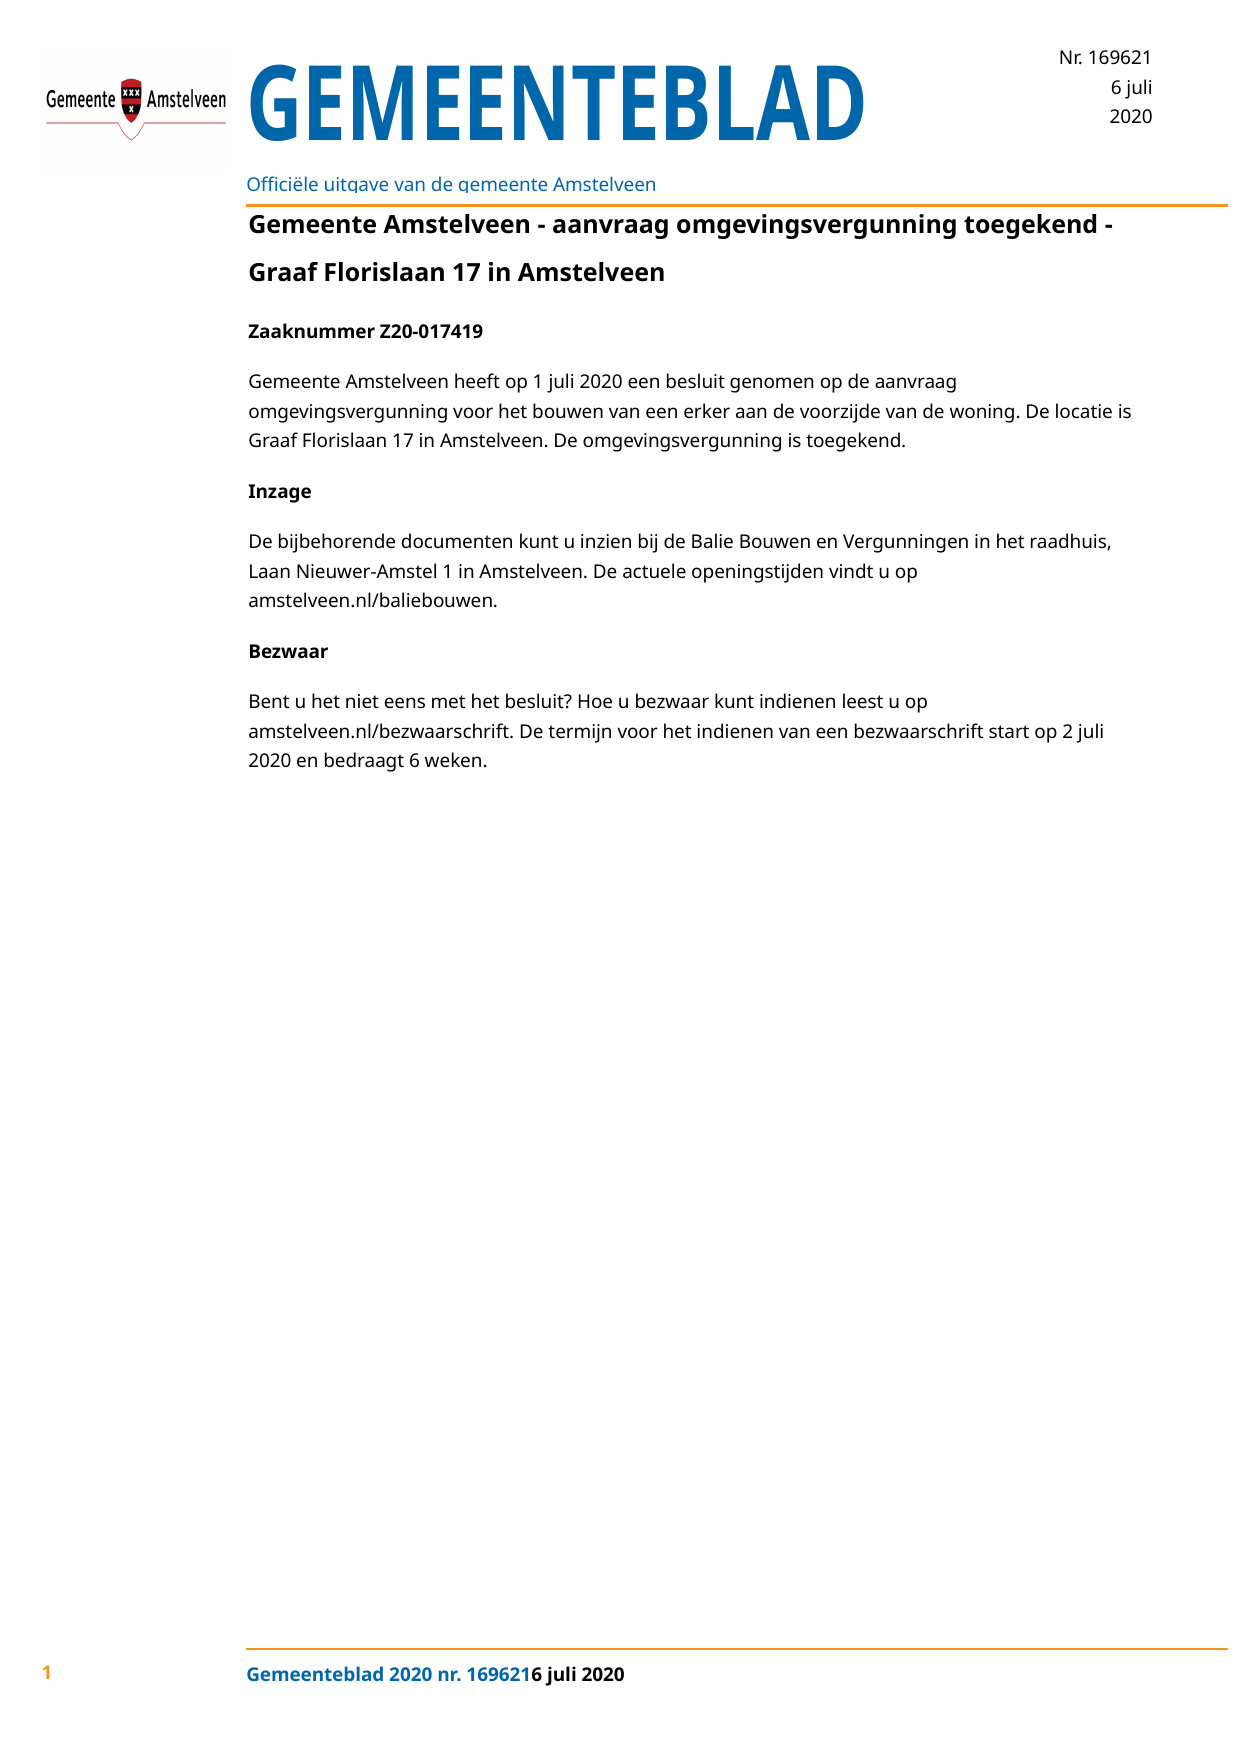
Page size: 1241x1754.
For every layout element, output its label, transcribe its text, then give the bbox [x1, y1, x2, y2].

text Zaaknummer Z20-017419 [248, 318, 1152, 344]
text Gemeente Amstelveen - aanvraag omgevingsvergunning toegekend - Graaf Florislaan 17 in Amstelveen [248, 207, 1152, 288]
text Bezwaar [248, 638, 1152, 664]
text Gemeente Amstelveen heeft op 1 juli 2020 een besluit genomen op de aanvraag omgevingsvergunning voor het bouwen van een erker aan de voorzijde van de woning. De locatie is Graaf Florislaan 17 in Amstelveen. De omgevingsvergunning is toegekend. [248, 368, 1152, 453]
picture [41, 47, 231, 172]
text De bijbehorende documenten kunt u inzien bij de Balie Bouwen en Vergunningen in het raadhuis, Laan Nieuwer-Amstel 1 in Amstelveen. De actuele openingstijden vindt u op amstelveen.nl/baliebouwen. [248, 528, 1152, 613]
text Inzage [248, 478, 1152, 504]
text Bent u het niet eens met het besluit? Hoe u bezwaar kunt indienen leest u op amstelveen.nl/bezwaarschrift. De termijn voor het indienen van een bezwaarschrift start op 2 juli 2020 en bedraagt 6 weken. [248, 688, 1152, 773]
